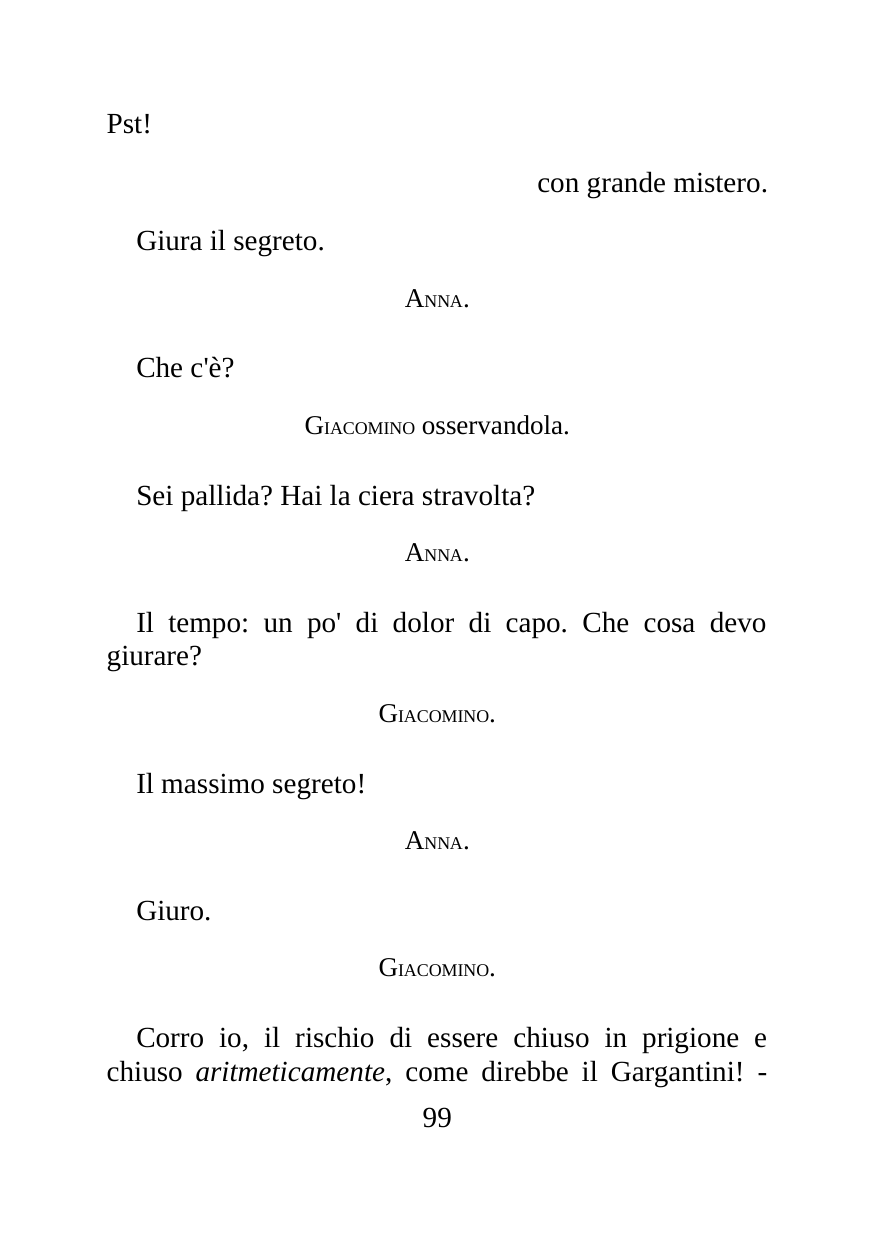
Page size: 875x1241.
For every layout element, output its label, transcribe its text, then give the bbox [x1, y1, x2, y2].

text Giuro. [106, 893, 768, 926]
text Che c'è? [106, 351, 768, 384]
text Anna. [106, 536, 768, 567]
text Giacomino osservandola. [106, 409, 768, 440]
text Il massimo segreto! [106, 766, 768, 799]
text Pst! [106, 106, 768, 140]
text Sei pallida? Hai la ciera stravolta? [106, 478, 768, 511]
text Giacomino. [106, 697, 768, 728]
text con grande mistero. [106, 165, 768, 198]
text Anna. [106, 824, 768, 855]
text Giacomino. [106, 951, 768, 983]
text Anna. [106, 282, 768, 313]
text Corro io, il rischio di essere chiuso in prigione e chiuso aritmeticamente, come direbbe il Gargantini! [106, 1020, 768, 1087]
text Il tempo: un po' di dolor di capo. Che cosa devo giurare? [106, 605, 768, 672]
text Giura il segreto. [106, 223, 768, 257]
